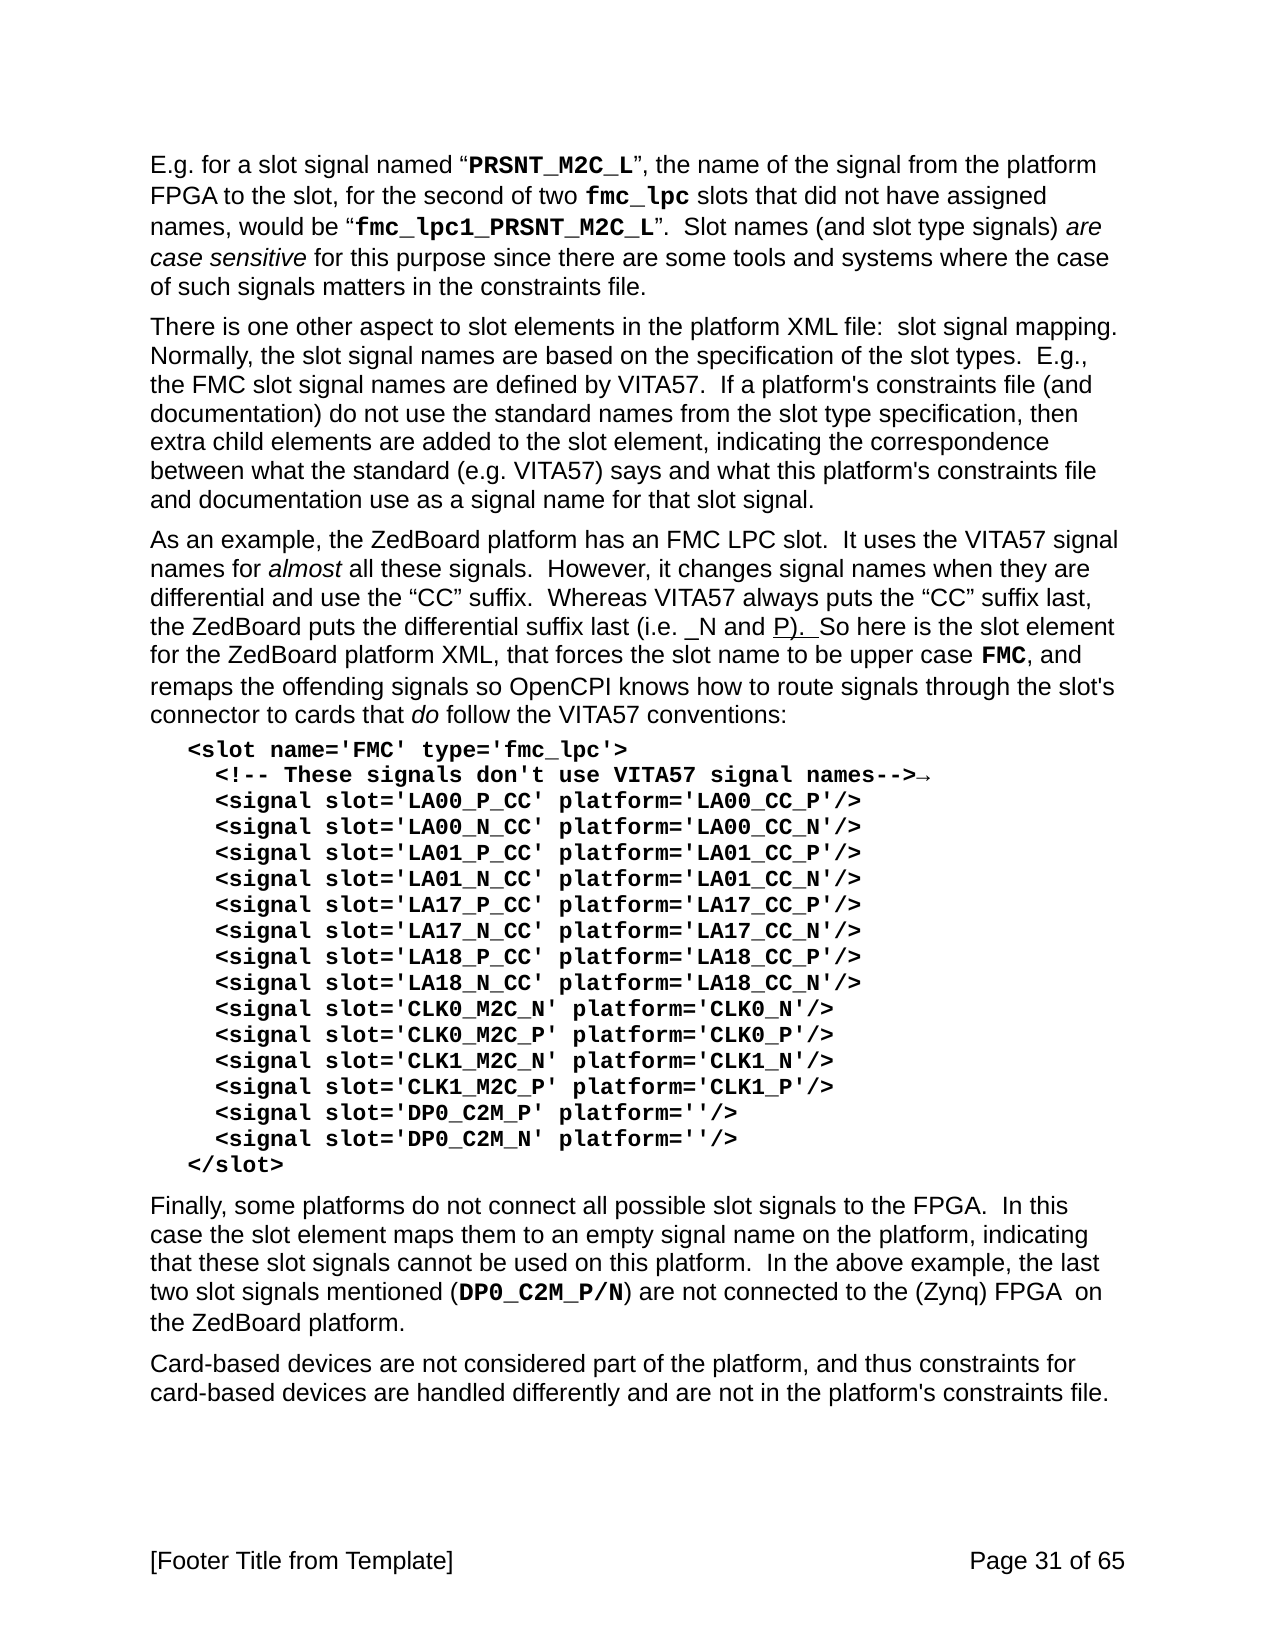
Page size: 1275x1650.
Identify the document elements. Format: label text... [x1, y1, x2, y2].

text Finally, some platforms do not connect all possible slot signals to the FPGA. In this case the slot element maps them to an empty signal name on the platform, indicating that these slot signals cannot be used on this platform. In the above example, the last two slot signals mentioned (DP0_C2M_P/N) are not connected to the (Zynq) FPGA on the ZedBoard platform. [150, 1191, 1125, 1337]
text There is one other aspect to slot elements in the platform XML file: slot signal mapping. Normally, the slot signal names are based on the specification of the slot types. E.g., the FMC slot signal names are defined by VITA57. If a platform's constraints file (and documentation) do not use the standard names from the slot type specification, then extra child elements are added to the slot element, indicating the correspondence between what the standard (e.g. VITA57) says and what this platform's constraints file and documentation use as a signal name for that slot signal. [150, 312, 1125, 513]
text <slot name='FMC' type='fmc_lpc'> <!-- These signals don't use VITA57 signal names-->→ <signal slot='LA00_P_CC' platform='LA00_CC_P'/> <signal slot='LA00_N_CC' platform='LA00_CC_N'/> <signal slot='LA01_P_CC' platform='LA01_CC_P'/> <signal slot='LA01_N_CC' platform='LA01_CC_N'/> <signal slot='LA17_P_CC' platform='LA17_CC_P'/> <signal slot='LA17_N_CC' platform='LA17_CC_N'/> <signal slot='LA18_P_CC' platform='LA18_CC_P'/> <signal slot='LA18_N_CC' platform='LA18_CC_N'/> <signal slot='CLK0_M2C_N' platform='CLK0_N'/> <signal slot='CLK0_M2C_P' platform='CLK0_P'/> <signal slot='CLK1_M2C_N' platform='CLK1_N'/> <signal slot='CLK1_M2C_P' platform='CLK1_P'/> <signal slot='DP0_C2M_P' platform=''/> <signal slot='DP0_C2M_N' platform=''/> </slot> [187, 738, 1125, 1179]
text As an example, the ZedBoard platform has an FMC LPC slot. It uses the VITA57 signal names for almost all these signals. However, it changes signal names when they are differential and use the “CC” suffix. Whereas VITA57 always puts the “CC” suffix last, the ZedBoard puts the differential suffix last (i.e. _N and P). So here is the slot element for the ZedBoard platform XML, that forces the slot name to be upper case FMC, and remaps the offending signals so OpenCPI knows how to route signals through the slot's connector to cards that do follow the VITA57 conventions: [150, 526, 1125, 729]
text E.g. for a slot signal named “PRSNT_M2C_L”, the name of the signal from the platform FPGA to the slot, for the second of two fmc_lpc slots that did not have assigned names, would be “fmc_lpc1_PRSNT_M2C_L”. Slot names (and slot type signals) are case sensitive for this purpose since there are some tools and systems where the case of such signals matters in the constraints file. [150, 150, 1125, 300]
text Card-based devices are not considered part of the platform, and thus constraints for card-based devices are handled differently and are not in the platform's constraints file. [150, 1349, 1125, 1406]
